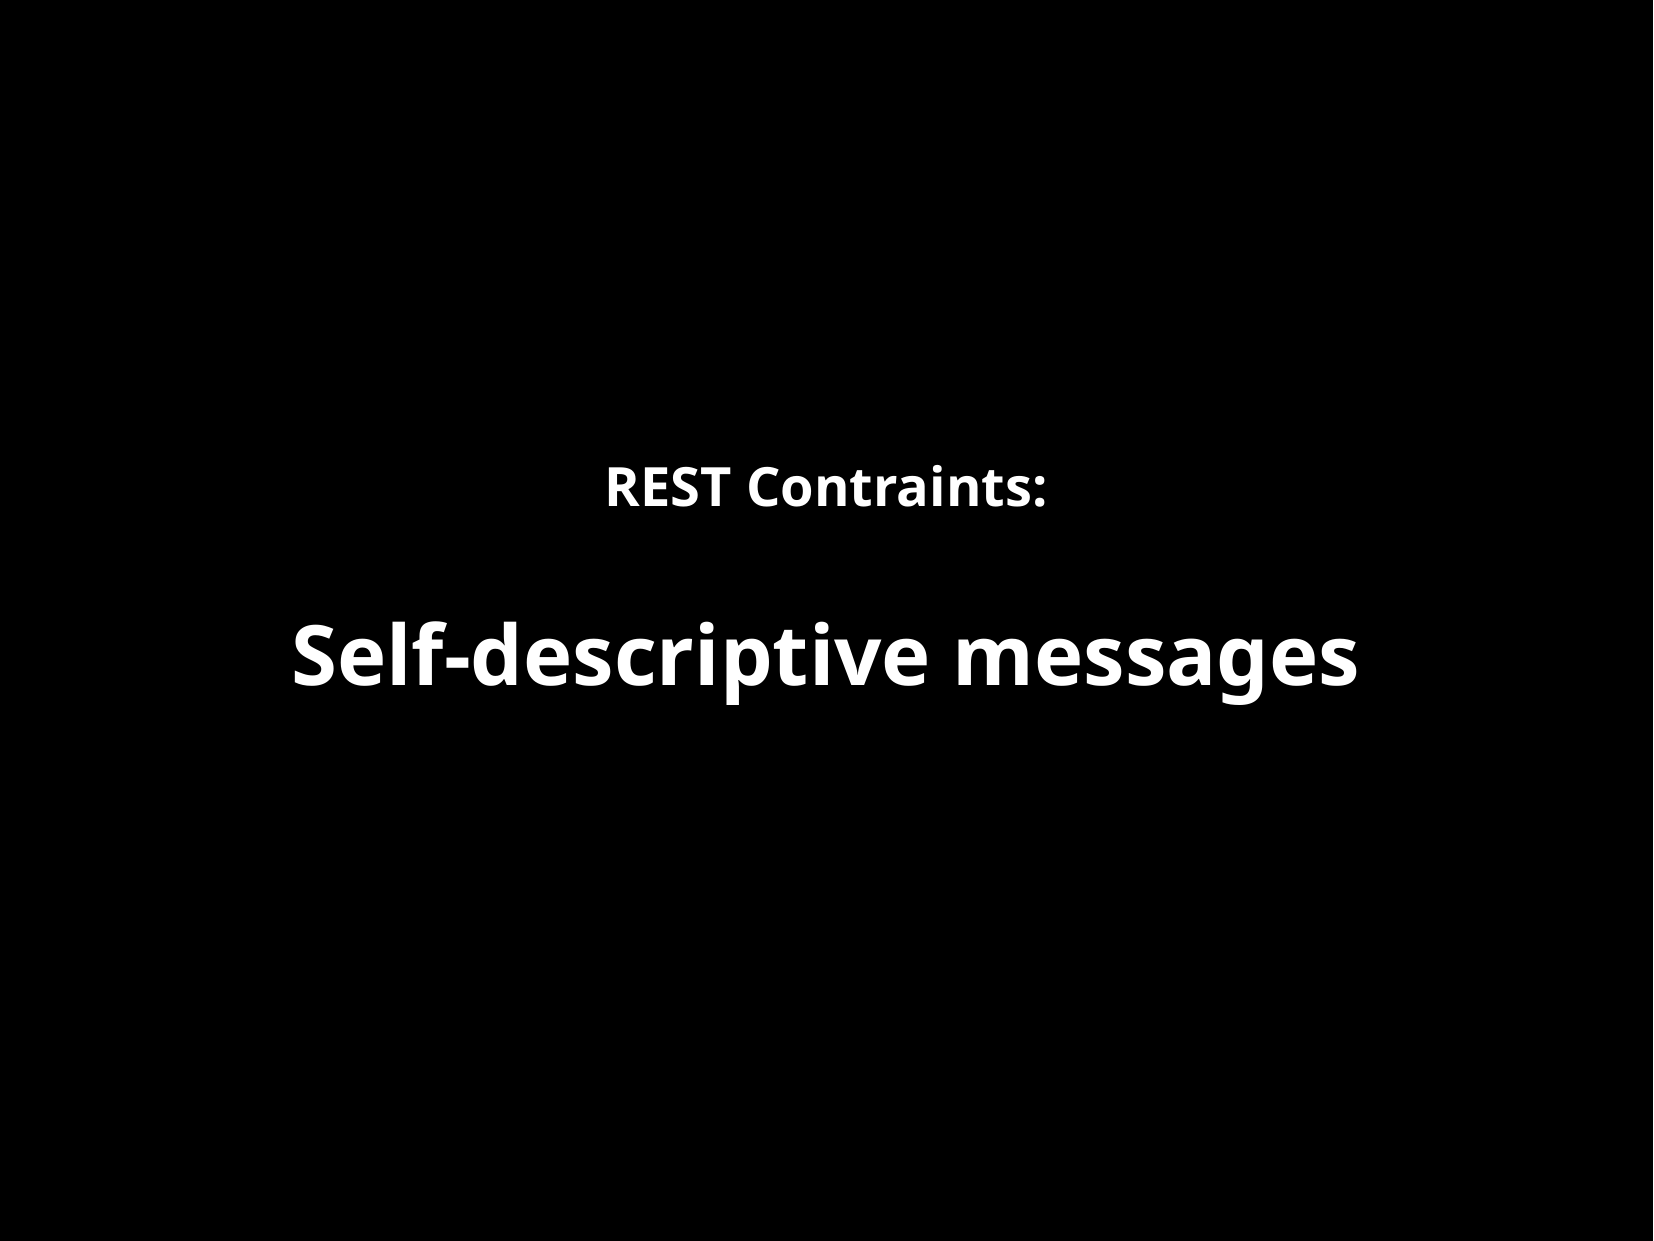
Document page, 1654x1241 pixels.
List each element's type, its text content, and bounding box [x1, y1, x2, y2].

subtitle REST Contraints: Self-descriptive messages [82, 49, 1571, 1109]
